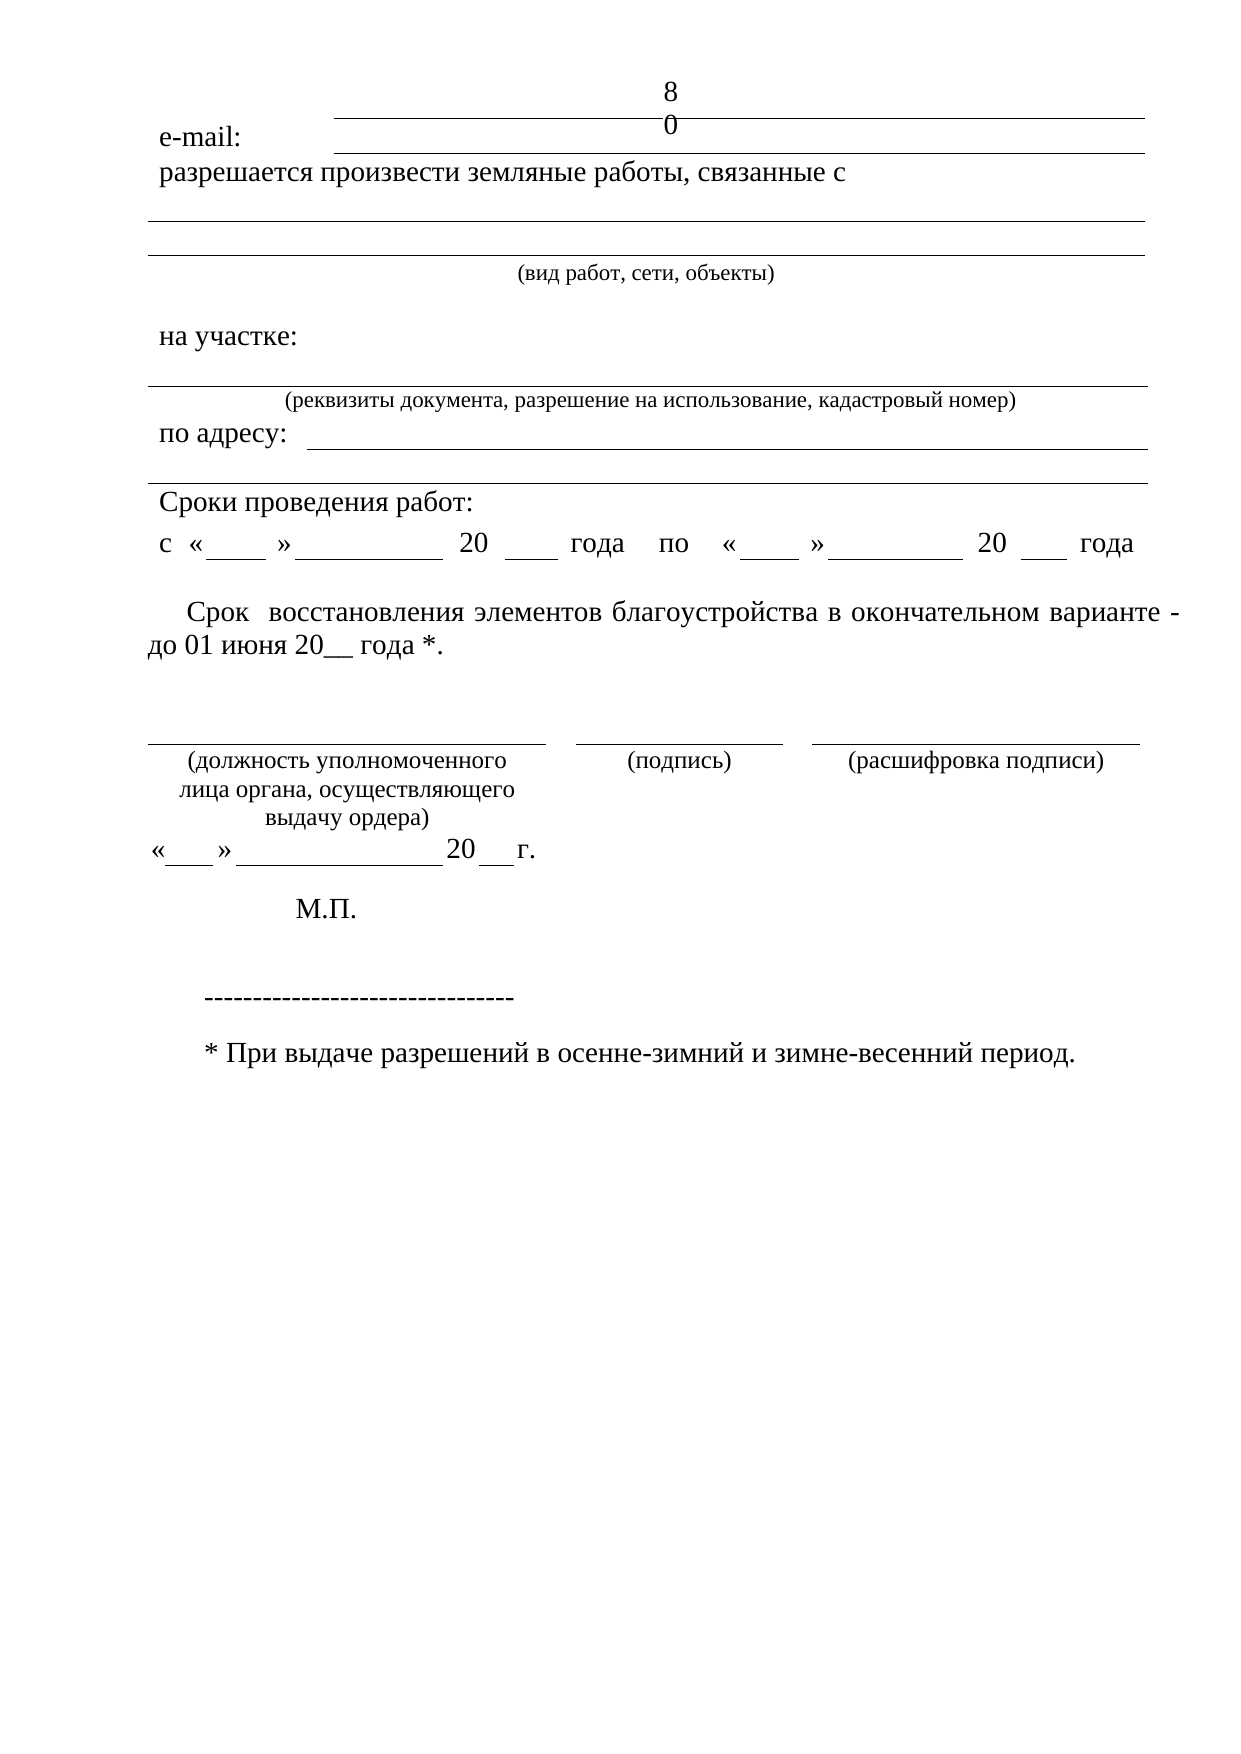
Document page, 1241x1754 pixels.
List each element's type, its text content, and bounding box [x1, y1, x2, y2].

table_cell г. [514, 831, 567, 865]
table_header года [558, 518, 637, 559]
table_header « [710, 518, 740, 559]
table_cell [479, 831, 514, 865]
table_cell разрешается произвести земляные работы, связанные с [148, 153, 1144, 187]
table_cell Сроки проведения работ: [148, 484, 1148, 518]
table_cell e-mail: [148, 118, 333, 153]
table_header « [177, 518, 206, 559]
table_header по [637, 518, 710, 559]
table_cell по адресу: [148, 415, 307, 448]
table_header на участке: [148, 319, 324, 352]
table_header [206, 518, 266, 559]
table_cell [812, 831, 1140, 865]
table_header [148, 694, 546, 744]
table_cell [307, 415, 1148, 448]
table_cell [236, 831, 443, 865]
table_cell [165, 831, 213, 865]
table_cell [148, 187, 1144, 221]
table_header [1021, 518, 1067, 559]
table_header [576, 694, 783, 744]
table_header [812, 694, 1140, 744]
table_header [546, 694, 576, 744]
table_cell [667, 119, 674, 133]
text * При выдаче разрешений в осенне-зимний и зимне-весенний период. [148, 1035, 1181, 1069]
table_header с [148, 518, 177, 559]
table_cell [567, 831, 576, 865]
table_cell (расшифровка подписи) [812, 745, 1140, 831]
table_cell [546, 744, 576, 831]
table_cell [783, 744, 812, 831]
table_cell (вид работ, сети, объекты) [148, 256, 1144, 285]
table_header [828, 518, 963, 559]
table_cell 20 [443, 831, 478, 865]
table_header 20 [963, 518, 1021, 559]
text М.П. [148, 891, 1181, 924]
table_cell [783, 831, 812, 865]
table_cell [576, 831, 783, 865]
table_header 20 [443, 518, 505, 559]
table_cell (должность уполномоченного лица органа, осуществляющего выдачу ордера) [148, 745, 546, 831]
table_header » [266, 518, 295, 559]
table_cell « [148, 831, 165, 865]
table_header [783, 694, 812, 744]
table_cell (реквизиты документа, разрешение на использование, кадастровый номер) [148, 387, 1148, 415]
text -------------------------------- [148, 979, 1181, 1012]
table_header [505, 518, 558, 559]
table_cell [334, 119, 1144, 153]
table_header [295, 518, 442, 559]
text Срок восстановления элементов благоустройства в окончательном варианте - до 01 июня 20__ года *. [148, 594, 1181, 661]
table_cell [148, 222, 1144, 255]
table_cell [148, 449, 1148, 483]
table_header [324, 319, 1148, 352]
table_header года [1067, 518, 1147, 559]
table_header [740, 518, 799, 559]
table_cell [148, 352, 1148, 386]
table_cell (подпись) [576, 745, 783, 831]
table_header » [799, 518, 828, 559]
table_cell » [213, 831, 236, 865]
